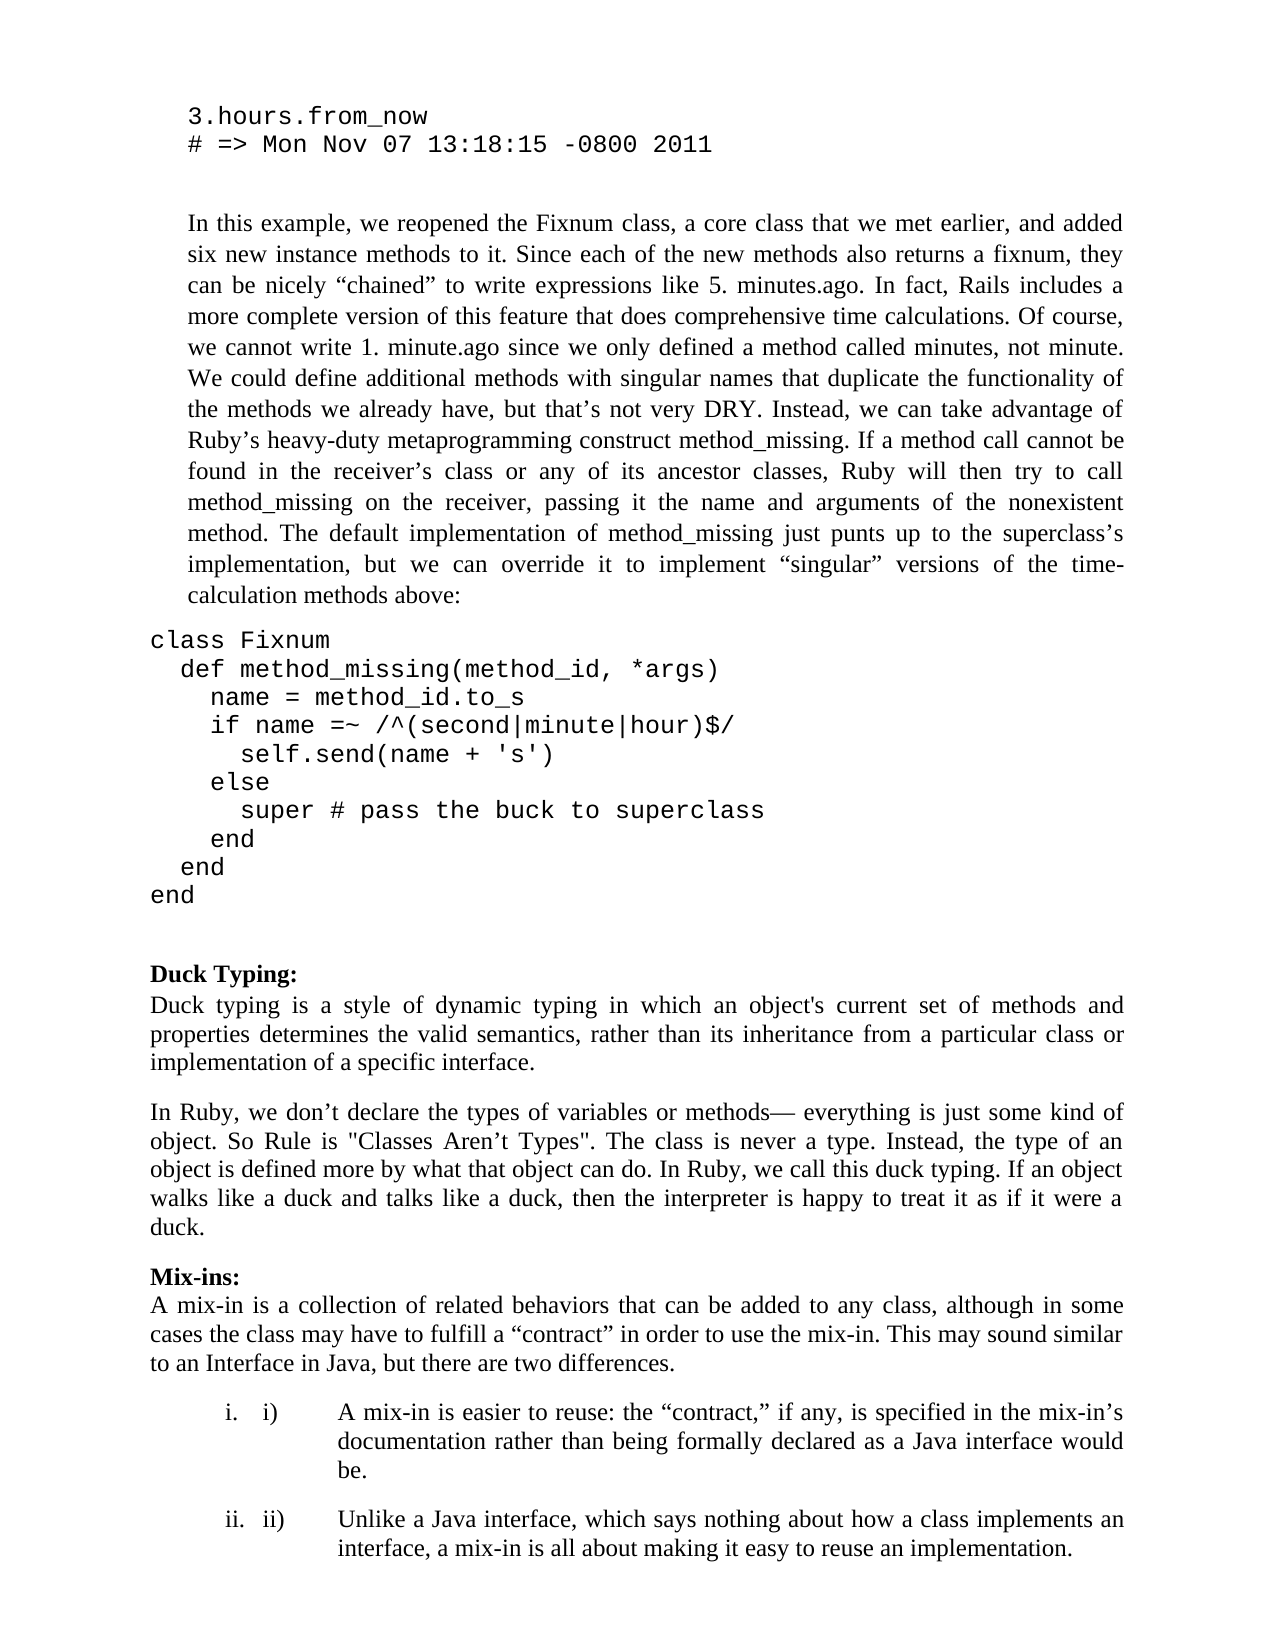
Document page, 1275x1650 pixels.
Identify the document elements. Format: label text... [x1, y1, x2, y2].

text if name =~ /^(second|minute|hour)$/ [150, 713, 1125, 741]
text 3.hours.from_now [187, 103, 1125, 132]
text self.send(name + 's') [150, 741, 1125, 769]
text name = method_id.to_s [150, 684, 1125, 713]
text In this example, we reopened the Fixnum class, a core class that we met earlier, and added six new instance methods to it. Since each of the new methods also returns a fixnum, they can be nicely “chained” to write expressions like 5. minutes.ago. In fact, Rails includes a more complete version of this feature that does comprehensive time calculations. Of course, we cannot write 1. minute.ago since we only defined a method called minutes, not minute. We could define additional methods with singular names that duplicate the functionality of the methods we already have, but that’s not very DRY. Instead, we can take advantage of Ruby’s heavy-duty metaprogramming construct method_missing. If a method call cannot be found in the receiver’s class or any of its ancestor classes, Ruby will then try to call method_missing on the receiver, passing it the name and arguments of the nonexistent method. The default implementation of method_missing just punts up to the superclass’s implementation, but we can override it to implement “singular” versions of the time-calculation methods above: [187, 208, 1125, 609]
text Duck typing is a style of dynamic typing in which an object's current set of methods and properties determines the valid semantics, rather than its inheritance from a particular class or implementation of a specific interface. [150, 990, 1125, 1076]
text end [150, 826, 1125, 854]
text # => Mon Nov 07 13:18:15 -0800 2011 [187, 132, 1125, 160]
list ii) Unlike a Java interface, which says nothing about how a class implements an interface, a mix-in is all about making it easy to reuse an implementation. [225, 1504, 1125, 1562]
text end [150, 854, 1125, 883]
text class Fixnum [150, 628, 1125, 656]
text Mix-ins: [150, 1262, 1125, 1290]
text end [150, 883, 1125, 911]
text else [150, 769, 1125, 798]
list i) A mix-in is easier to reuse: the “contract,” if any, is specified in the mix-in’s documentation rather than being formally declared as a Java interface would be. [225, 1397, 1125, 1484]
text def method_missing(method_id, *args) [150, 656, 1125, 684]
text super # pass the buck to superclass [150, 798, 1125, 826]
text Duck Typing: [150, 959, 1125, 988]
text In Ruby, we don’t declare the types of variables or methods— everything is just some kind of object. So Rule is "Classes Aren’t Types". The class is never a type. Instead, the type of an object is defined more by what that object can do. In Ruby, we call this duck typing. If an object walks like a duck and talks like a duck, then the interpreter is happy to treat it as if it were a duck. [150, 1097, 1125, 1241]
text A mix-in is a collection of related behaviors that can be added to any class, although in some cases the class may have to fulfill a “contract” in order to use the mix-in. This may sound similar to an Interface in Java, but there are two differences. [150, 1290, 1125, 1377]
